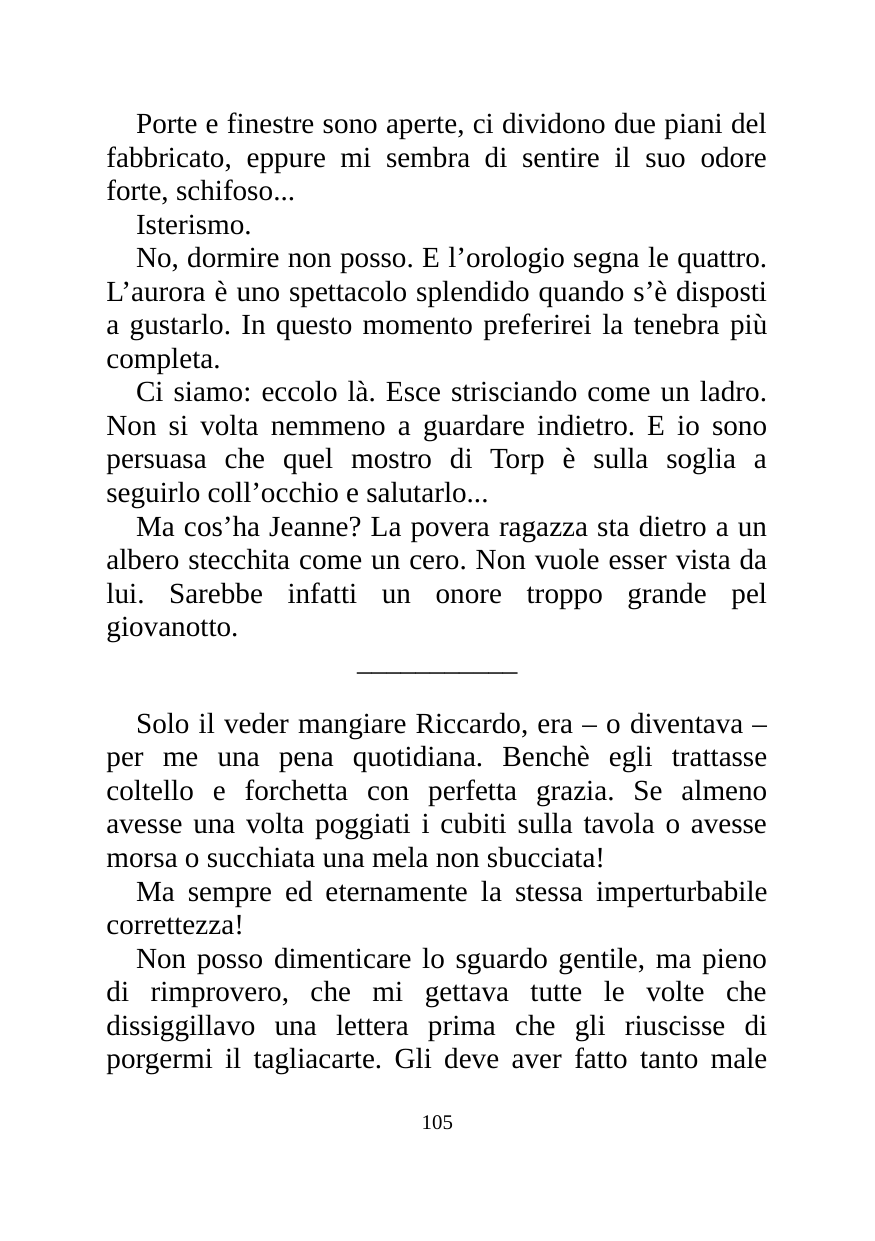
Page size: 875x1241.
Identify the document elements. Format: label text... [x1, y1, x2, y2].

text Ci siamo: eccolo là. Esce strisciando come un ladro. Non si volta nemmeno a guardare indietro. E io sono persuasa che quel mostro di Torp è sulla soglia a seguirlo coll’occhio e salutarlo... [106, 374, 768, 509]
text Isterismo. [106, 207, 768, 240]
text No, dormire non posso. E l’orologio segna le quattro. L’aurora è uno spettacolo splendido quando s’è disposti a gustarlo. In questo momento preferirei la tenebra più completa. [106, 240, 768, 374]
text Ma sempre ed eternamente la stessa imperturbabile correttezza! [106, 874, 768, 941]
text Non posso dimenticare lo sguardo gentile, ma pieno di rimprovero, che mi gettava tutte le volte che dissiggillavo una lettera prima che gli riuscisse di porgermi il tagliacarte. Gli deve aver fatto tanto male [106, 941, 768, 1075]
text Porte e finestre sono aperte, ci dividono due piani del fabbricato, eppure mi sembra di sentire il suo odore forte, schifoso... [106, 106, 768, 207]
text Solo il veder mangiare Riccardo, era – o diventava – per me una pena quotidiana. Benchè egli trattasse coltello e forchetta con perfetta grazia. Se almeno avesse una volta poggiati i cubiti sulla tavola o avesse morsa o succhiata una mela non sbucciata! [106, 706, 768, 874]
text ___________ [106, 643, 768, 676]
text Ma cos’ha Jeanne? La povera ragazza sta dietro a un albero stecchita come un cero. Non vuole esser vista da lui. Sarebbe infatti un onore troppo grande pel giovanotto. [106, 509, 768, 643]
